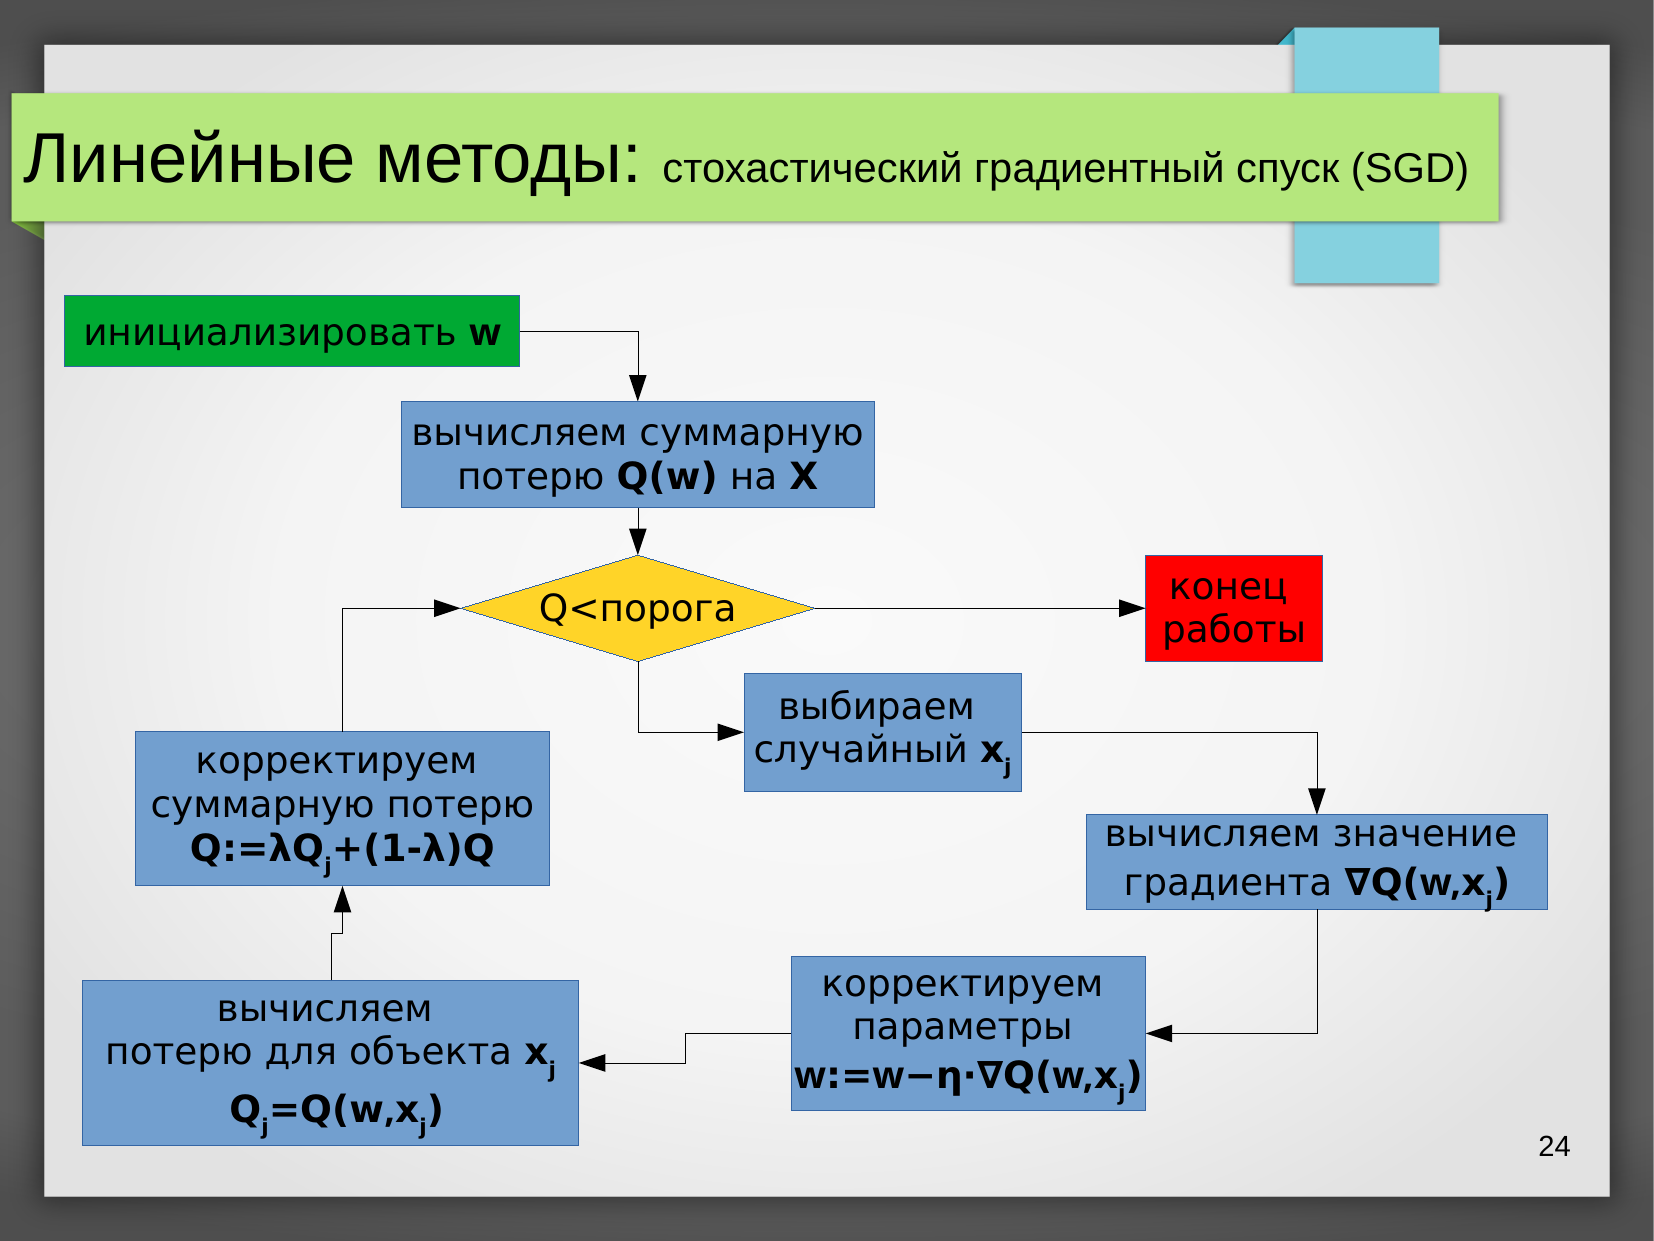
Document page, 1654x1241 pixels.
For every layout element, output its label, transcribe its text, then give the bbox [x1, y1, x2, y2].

text_box вычисляем потерю для объекта xj Qj=Q(w,xj) [82, 980, 579, 1146]
text_box выбираем случайный xj [744, 673, 1022, 792]
text_box Q<порога [461, 555, 815, 662]
text_box конец работы [1145, 555, 1323, 662]
picture [0, 0, 1654, 1241]
text_box вычисляем значение градиента ∇Q(w,xj) [1086, 814, 1548, 910]
title Линейные методы: стохастический градиентный спуск (SGD) [23, 99, 1501, 217]
text_box инициализировать w [64, 295, 520, 367]
text_box корректируем параметры w:=w−η⋅∇Q(w,xj) [791, 956, 1146, 1111]
text_box корректируем суммарную потерю Q:=λQj+(1-λ)Q [135, 731, 550, 886]
text_box вычисляем суммарную потерю Q(w) на X [401, 401, 875, 508]
